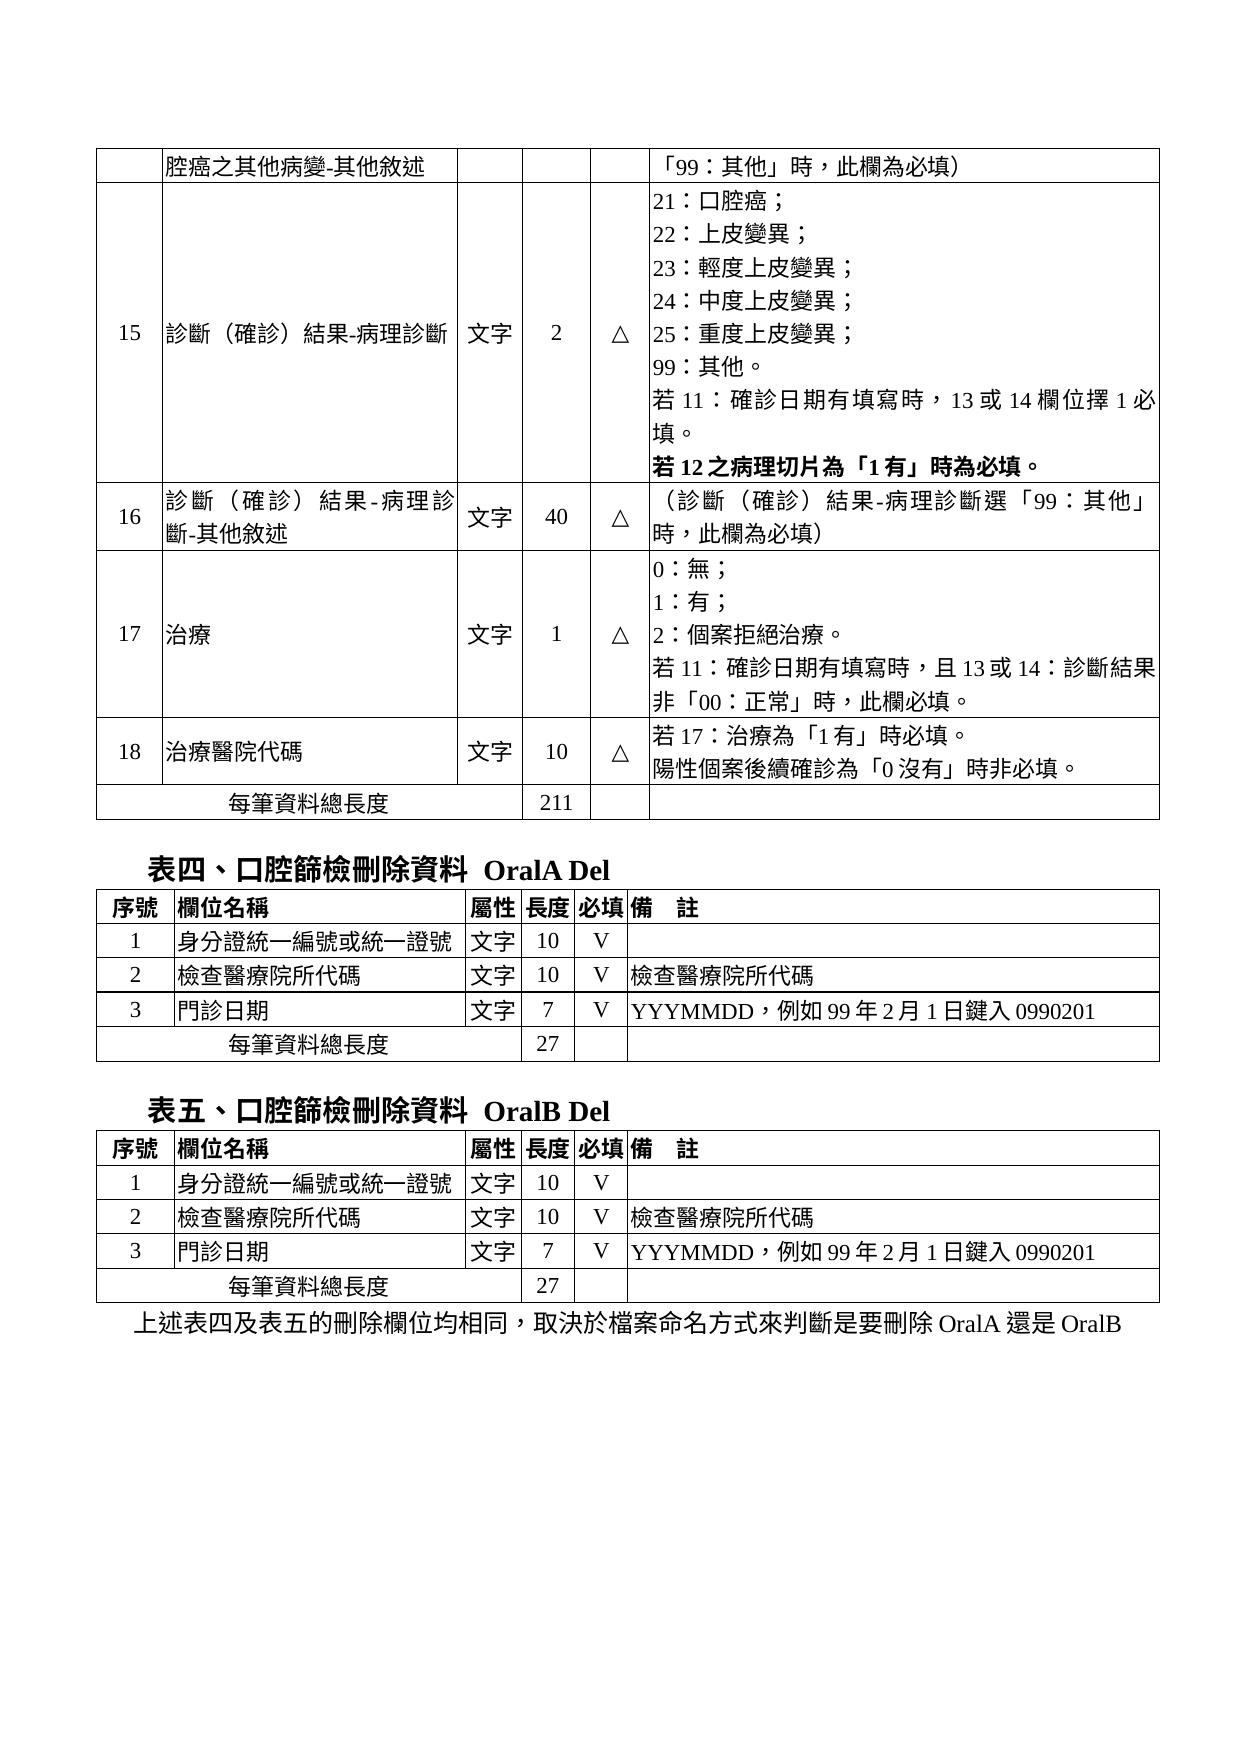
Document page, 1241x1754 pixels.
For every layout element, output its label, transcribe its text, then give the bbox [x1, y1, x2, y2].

table_cell V [575, 1166, 627, 1199]
table_cell 文字 [458, 483, 522, 549]
table_cell 每筆資料總長度 [97, 1027, 521, 1061]
table_cell 17 [97, 551, 162, 717]
table_cell [628, 1027, 1159, 1061]
table_cell 文字 [466, 958, 521, 991]
table_header 序號 [97, 1131, 174, 1164]
table_cell 3 [97, 993, 174, 1026]
table_cell 每筆資料總長度 [97, 785, 522, 819]
table_cell 0：無； 1：有； 2：個案拒絕治療。 若11：確診日期有填寫時，且13或14：診斷結果非「00：正常」時，此欄必填。 [650, 551, 1159, 717]
table_cell V [575, 1234, 627, 1267]
table_cell 27 [522, 1269, 574, 1302]
table_cell 21：口腔癌； 22：上皮變異； 23：輕度上皮變異； 24：中度上皮變異； 25：重度上皮變異； 99：其他。 若11：確診日期有填寫時，13或14欄位擇1必填。 若12之病理切片為「1有」時為必填。 [650, 183, 1159, 482]
table_header 屬性 [466, 1131, 521, 1164]
table_cell 10 [522, 958, 574, 991]
table_cell [575, 1269, 627, 1302]
table_header 長度 [522, 1131, 574, 1164]
table_header 備 註 [628, 890, 1159, 923]
table_header 長度 [522, 890, 574, 923]
table_cell V [575, 924, 627, 957]
table_cell 27 [522, 1027, 574, 1061]
table_cell YYYMMDD，例如99年2月1日鍵入0990201 [628, 1234, 1159, 1267]
table_cell 40 [523, 483, 590, 549]
table_header 欄位名稱 [175, 1131, 465, 1164]
table_cell 若17：治療為「1有」時必填。 陽性個案後續確診為「0沒有」時非必填。 [650, 718, 1159, 784]
table_cell 檢查醫療院所代碼 [175, 1200, 465, 1233]
table_cell 文字 [458, 718, 522, 784]
table_cell 2 [97, 958, 174, 991]
table_cell [591, 785, 649, 819]
table_cell 診斷（確診）結果-病理診斷 [163, 183, 457, 482]
table_header 必填 [575, 890, 627, 923]
table_cell 10 [523, 718, 590, 784]
table_cell △ [591, 551, 649, 717]
table_cell [523, 149, 590, 182]
table_cell 診斷（確診）結果-病理診斷-其他敘述 [163, 483, 457, 549]
table_cell 7 [522, 1234, 574, 1267]
table_cell 文字 [466, 1234, 521, 1267]
table_cell 文字 [466, 1166, 521, 1199]
table_cell 文字 [458, 183, 522, 482]
table_cell 文字 [466, 924, 521, 957]
table_cell 文字 [466, 1200, 521, 1233]
table_header 序號 [97, 890, 174, 923]
table_cell △ [591, 183, 649, 482]
table_cell △ [591, 718, 649, 784]
table_cell 「99：其他」時，此欄為必填） [650, 149, 1159, 182]
table_cell V [575, 993, 627, 1026]
table_cell V [575, 1200, 627, 1233]
table_cell 211 [523, 785, 590, 819]
table_header 必填 [575, 1131, 627, 1164]
text 上述表四及表五的刪除欄位均相同，取決於檔案命名方式來判斷是要刪除OralA還是OralB [118, 1303, 1137, 1339]
table_cell 治療 [163, 551, 457, 717]
table_cell 16 [97, 483, 162, 549]
table_cell 檢查醫療院所代碼 [628, 958, 1159, 991]
table_cell [591, 149, 649, 182]
table_cell 2 [523, 183, 590, 482]
table_cell 每筆資料總長度 [97, 1269, 521, 1302]
table_cell [575, 1027, 627, 1061]
table_header 屬性 [466, 890, 521, 923]
table_cell 門診日期 [175, 1234, 465, 1267]
table_cell [628, 1166, 1159, 1199]
table_cell 門診日期 [175, 993, 465, 1026]
table_cell 7 [522, 993, 574, 1026]
table_cell [628, 1269, 1159, 1302]
table_cell [628, 924, 1159, 957]
table_cell 腔癌之其他病變-其他敘述 [163, 149, 457, 182]
text 表五、口腔篩檢刪除資料 OralB Del [118, 1088, 1137, 1130]
table_cell 1 [523, 551, 590, 717]
table_cell 10 [522, 1200, 574, 1233]
table_cell （診斷（確診）結果-病理診斷選「99：其他」時，此欄為必填） [650, 483, 1159, 549]
table_cell 文字 [458, 551, 522, 717]
table_header 欄位名稱 [175, 890, 465, 923]
table_cell 10 [522, 1166, 574, 1199]
table_header 備 註 [628, 1131, 1159, 1164]
table_cell 治療醫院代碼 [163, 718, 457, 784]
table_cell 檢查醫療院所代碼 [175, 958, 465, 991]
table_cell [458, 149, 522, 182]
table_cell V [575, 958, 627, 991]
table_cell 15 [97, 183, 162, 482]
text 表四、口腔篩檢刪除資料 OralA Del [118, 846, 1137, 888]
table_cell 身分證統一編號或統一證號 [175, 1166, 465, 1199]
table_cell 10 [522, 924, 574, 957]
table_cell 身分證統一編號或統一證號 [175, 924, 465, 957]
table_cell △ [591, 483, 649, 549]
table_cell 文字 [466, 993, 521, 1026]
table_cell 3 [97, 1234, 174, 1267]
table_cell 1 [97, 924, 174, 957]
table_cell 檢查醫療院所代碼 [628, 1200, 1159, 1233]
table_cell 18 [97, 718, 162, 784]
table_cell YYYMMDD，例如99年2月1日鍵入0990201 [628, 993, 1159, 1026]
table_cell 2 [97, 1200, 174, 1233]
table_cell [650, 785, 1159, 819]
table_cell [97, 149, 162, 182]
table_cell 1 [97, 1166, 174, 1199]
